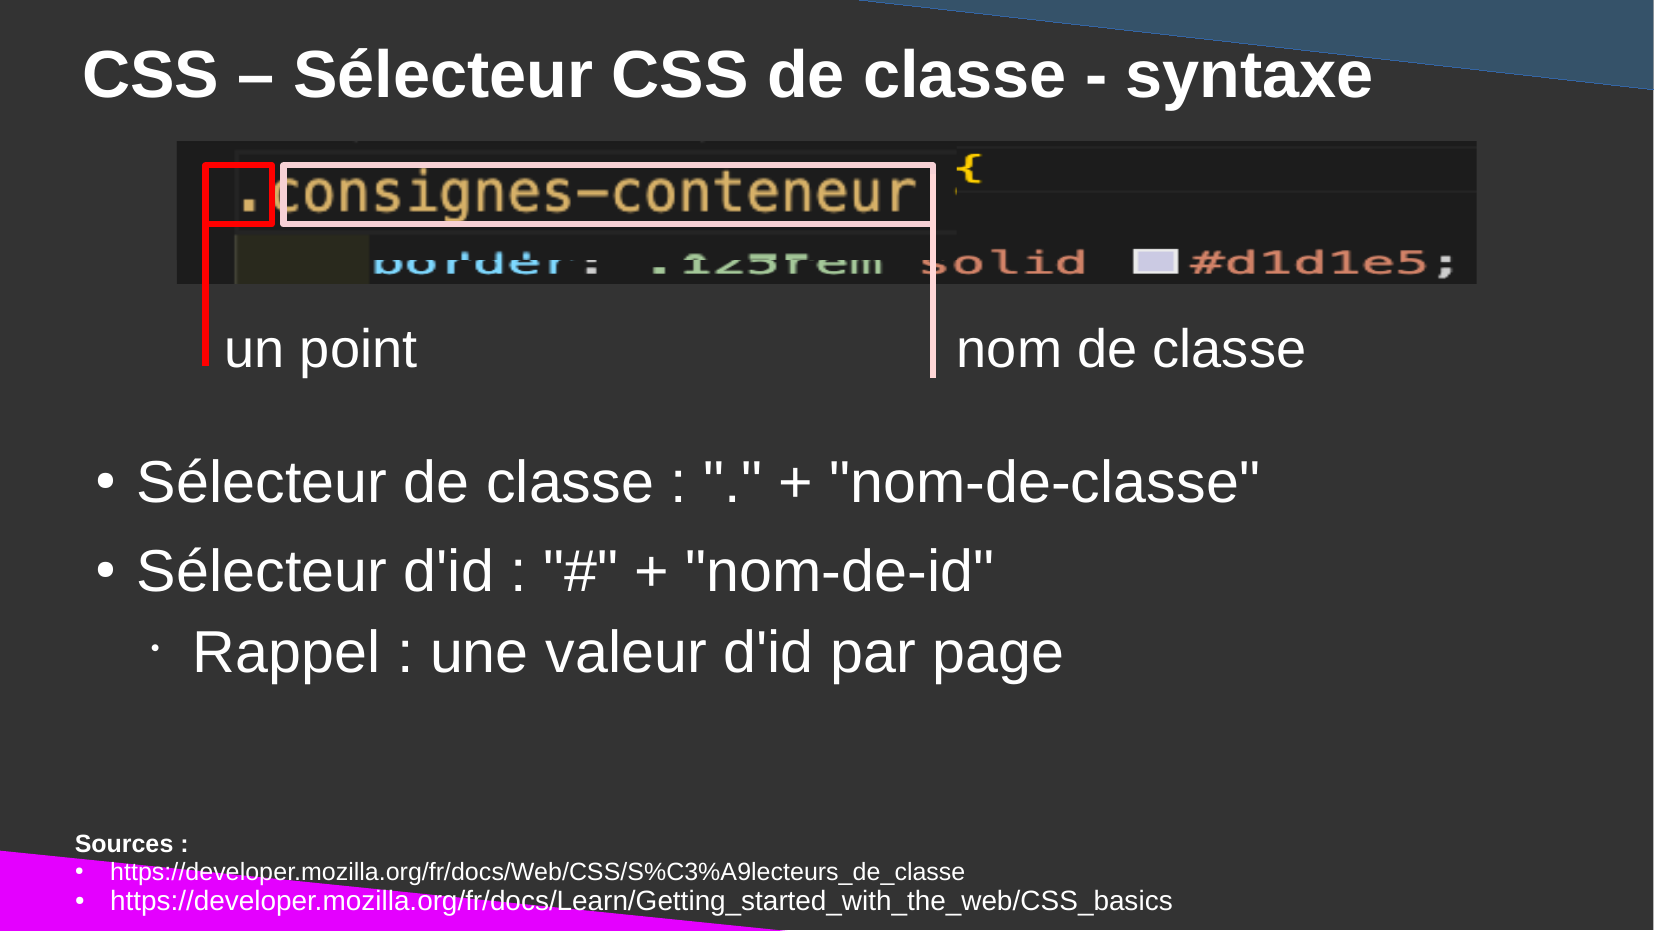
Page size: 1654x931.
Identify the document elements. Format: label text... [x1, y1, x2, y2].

list Sélecteur de classe : "." + "nom-de-classe" Sélecteur d'id : "#" + "nom-de-id" Rappel : une valeur d'id par page [80, 448, 1605, 686]
text_box [0, 850, 788, 931]
title CSS – Sélecteur CSS de classe - syntaxe [82, 37, 1571, 114]
picture [209, 168, 269, 221]
text_box Sources : https://developer.mozilla.org/fr/docs/Web/CSS/S%C3%A9lecteurs_de_classe https://developer.mozilla.org/fr/docs/Learn/Getting_started_with_the_web/CSS_basics [60, 822, 1546, 925]
picture [287, 168, 930, 221]
text_box [859, 0, 1654, 90]
picture [176, 141, 1477, 284]
title nom de classe [956, 318, 1430, 405]
title un point [224, 318, 662, 448]
